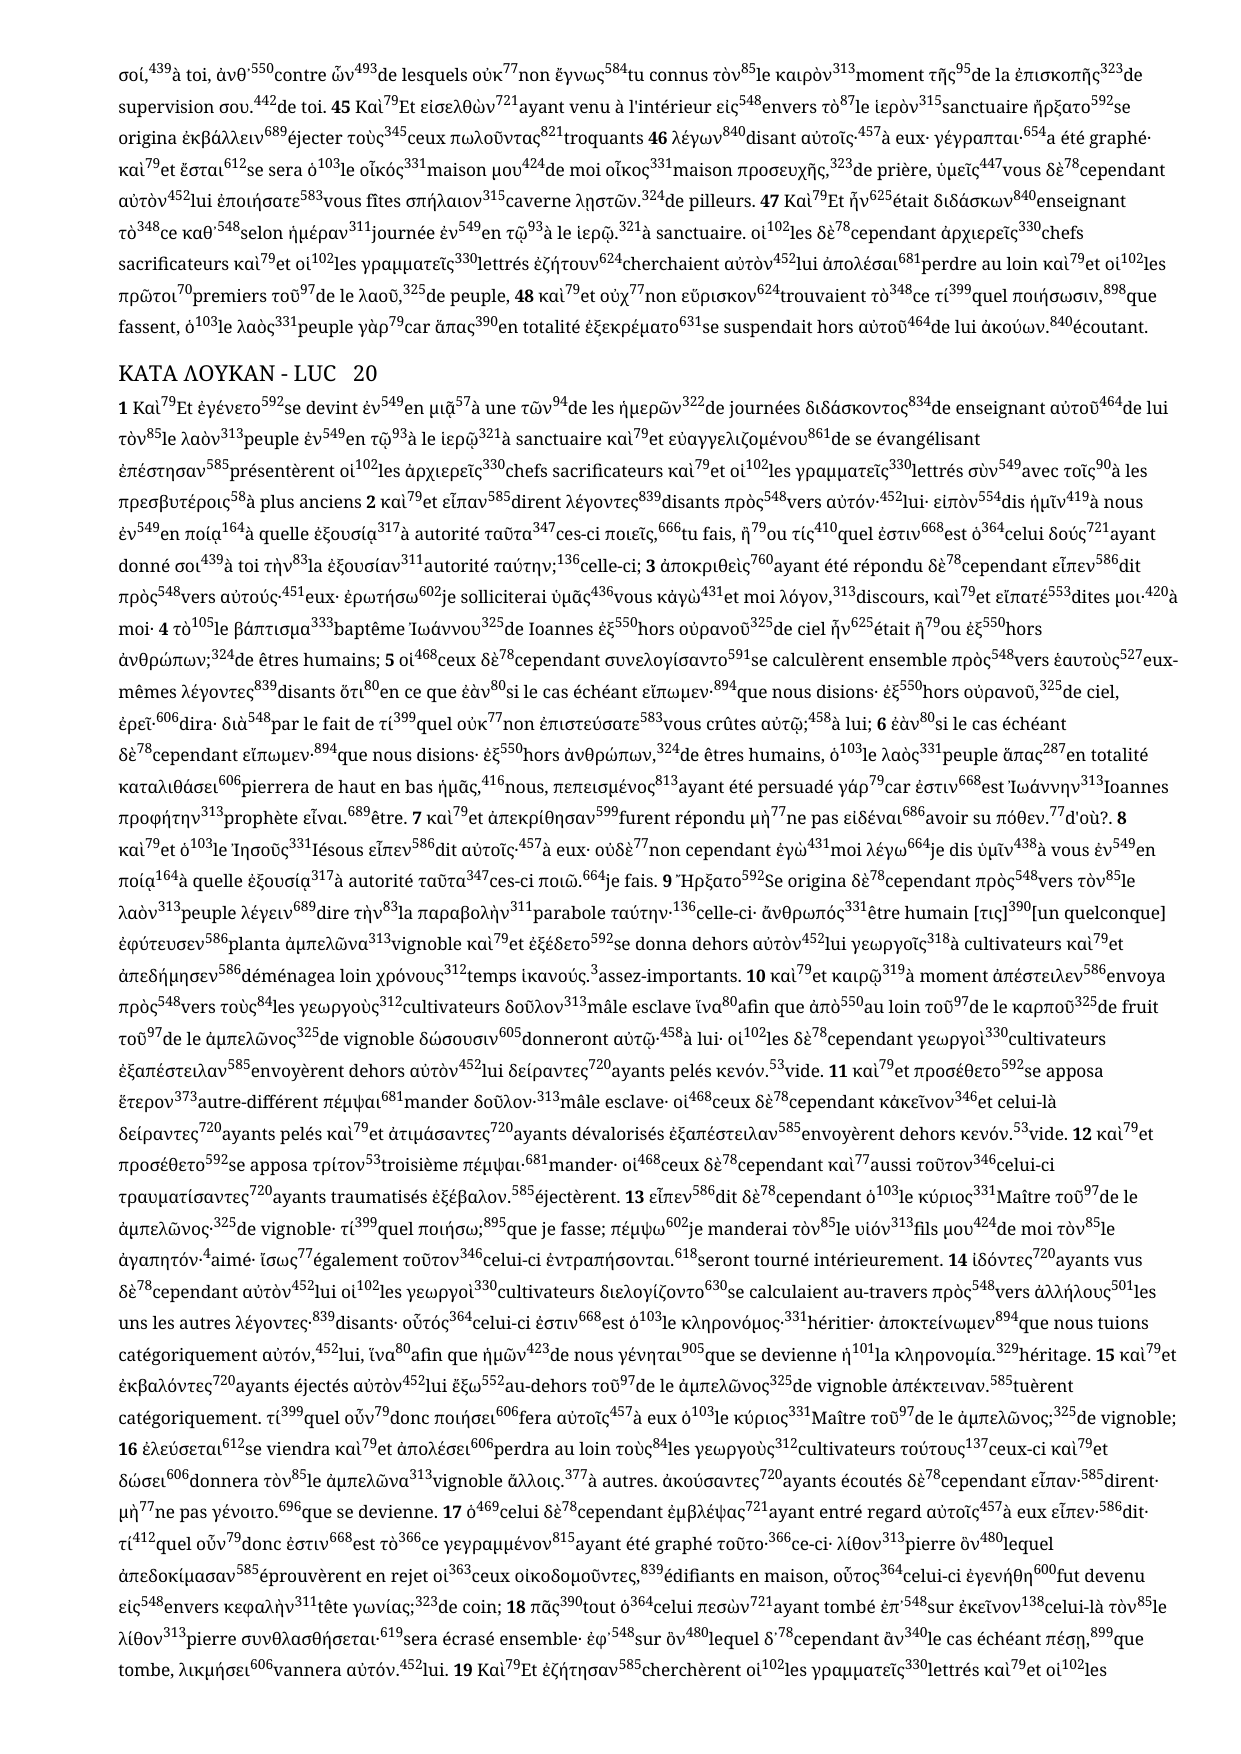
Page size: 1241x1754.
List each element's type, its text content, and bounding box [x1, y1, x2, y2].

text 1 Καὶ79Et ἐγένετο592se devint ἐν549en μιᾷ57à une τῶν94de les ἡμερῶν322de journées διδάσκοντος834de enseignant αὐτοῦ464de lui τὸν85le λαὸν313peuple ἐν549en τῷ93à le ἱερῷ321à sanctuaire καὶ79et εὐαγγελιζομένου861de se évangélisant ἐπέστησαν585présentèrent οἱ102les ἀρχιερεῖς330chefs sacrificateurs καὶ79et οἱ102les γραμματεῖς330lettrés σὺν549avec τοῖς90à les πρεσβυτέροις58à plus anciens 2 καὶ79et εἶπαν585dirent λέγοντες839disants πρὸς548vers αὐτόν·452lui· εἰπὸν554dis ἡμῖν419à nous ἐν549en ποίᾳ164à quelle ἐξουσίᾳ317à autorité ταῦτα347ces-ci ποιεῖς,666tu fais, ἢ79ou τίς410quel ἐστιν668est ὁ364celui δούς721ayant donné σοι439à toi τὴν83la ἐξουσίαν311autorité ταύτην;136celle-ci; 3 ἀποκριθεὶς760ayant été répondu δὲ78cependant εἶπεν586dit πρὸς548vers αὐτούς·451eux· ἐρωτήσω602je solliciterai ὑμᾶς436vous κἀγὼ431et moi λόγον,313discours, καὶ79et εἴπατέ553dites μοι·420à moi· 4 τὸ105le βάπτισμα333baptême Ἰωάννου325de Ioannes ἐξ550hors οὐρανοῦ325de ciel ἦν625était ἢ79ou ἐξ550hors ἀνθρώπων;324de êtres humains; 5 οἱ468ceux δὲ78cependant συνελογίσαντο591se calculèrent ensemble πρὸς548vers ἑαυτοὺς527eux-mêmes λέγοντες839disants ὅτι80en ce que ἐὰν80si le cas échéant εἴπωμεν·894que nous disions· ἐξ550hors οὐρανοῦ,325de ciel, ἐρεῖ·606dira· διὰ548par le fait de τί399quel οὐκ77non ἐπιστεύσατε583vous crûtes αὐτῷ;458à lui; 6 ἐὰν80si le cas échéant δὲ78cependant εἴπωμεν·894que nous disions· ἐξ550hors ἀνθρώπων,324de êtres humains, ὁ103le λαὸς331peuple ἅπας287en totalité καταλιθάσει606pierrera de haut en bas ἡμᾶς,416nous, πεπεισμένος813ayant été persuadé γάρ79car ἐστιν668est Ἰωάννην313Ioannes προφήτην313prophète εἶναι.689être. 7 καὶ79et ἀπεκρίθησαν599furent répondu μὴ77ne pas εἰδέναι686avoir su πόθεν.77d'où?. 8 καὶ79et ὁ103le Ἰησοῦς331Iésous εἶπεν586dit αὐτοῖς·457à eux· οὐδὲ77non cependant ἐγὼ431moi λέγω664je dis ὑμῖν438à vous ἐν549en ποίᾳ164à quelle ἐξουσίᾳ317à autorité ταῦτα347ces-ci ποιῶ.664je fais. 9 Ἤρξατο592Se origina δὲ78cependant πρὸς548vers τὸν85le λαὸν313peuple λέγειν689dire τὴν83la παραβολὴν311parabole ταύτην·136celle-ci· ἄνθρωπός331être humain [τις]390[un quelconque] ἐφύτευσεν586planta ἀμπελῶνα313vignoble καὶ79et ἐξέδετο592se donna dehors αὐτὸν452lui γεωργοῖς318à cultivateurs καὶ79et ἀπεδήμησεν586déménagea loin χρόνους312temps ἱκανούς.3assez-importants. 10 καὶ79et καιρῷ319à moment ἀπέστειλεν586envoya πρὸς548vers τοὺς84les γεωργοὺς312cultivateurs δοῦλον313mâle esclave ἵνα80afin que ἀπὸ550au loin τοῦ97de le καρποῦ325de fruit τοῦ97de le ἀμπελῶνος325de vignoble δώσουσιν605donneront αὐτῷ·458à lui· οἱ102les δὲ78cependant γεωργοὶ330cultivateurs ἐξαπέστειλαν585envoyèrent dehors αὐτὸν452lui δείραντες720ayants pelés κενόν.53vide. 11 καὶ79et προσέθετο592se apposa ἕτερον373autre-différent πέμψαι681mander δοῦλον·313mâle esclave· οἱ468ceux δὲ78cependant κἀκεῖνον346et celui-là δείραντες720ayants pelés καὶ79et ἀτιμάσαντες720ayants dévalorisés ἐξαπέστειλαν585envoyèrent dehors κενόν.53vide. 12 καὶ79et προσέθετο592se apposa τρίτον53troisième πέμψαι·681mander· οἱ468ceux δὲ78cependant καὶ77aussi τοῦτον346celui-ci τραυματίσαντες720ayants traumatisés ἐξέβαλον.585éjectèrent. 13 εἶπεν586dit δὲ78cependant ὁ103le κύριος331Maître τοῦ97de le ἀμπελῶνος·325de vignoble· τί399quel ποιήσω;895que je fasse; πέμψω602je manderai τὸν85le υἱόν313fils μου424de moi τὸν85le ἀγαπητόν·4aimé· ἴσως77également τοῦτον346celui-ci ἐντραπήσονται.618seront tourné intérieurement. 14 ἰδόντες720ayants vus δὲ78cependant αὐτὸν452lui οἱ102les γεωργοὶ330cultivateurs διελογίζοντο630se calculaient au-travers πρὸς548vers ἀλλήλους501les uns les autres λέγοντες·839disants· οὗτός364celui-ci ἐστιν668est ὁ103le κληρονόμος·331héritier· ἀποκτείνωμεν894que nous tuions catégoriquement αὐτόν,452lui, ἵνα80afin que ἡμῶν423de nous γένηται905que se devienne ἡ101la κληρονομία.329héritage. 15 καὶ79et ἐκβαλόντες720ayants éjectés αὐτὸν452lui ἔξω552au-dehors τοῦ97de le ἀμπελῶνος325de vignoble ἀπέκτειναν.585tuèrent catégoriquement. τί399quel οὖν79donc ποιήσει606fera αὐτοῖς457à eux ὁ103le κύριος331Maître τοῦ97de le ἀμπελῶνος;325de vignoble; 16 ἐλεύσεται612se viendra καὶ79et ἀπολέσει606perdra au loin τοὺς84les γεωργοὺς312cultivateurs τούτους137ceux-ci καὶ79et δώσει606donnera τὸν85le ἀμπελῶνα313vignoble ἄλλοις.377à autres. ἀκούσαντες720ayants écoutés δὲ78cependant εἶπαν·585dirent· μὴ77ne pas γένοιτο.696que se devienne. 17 ὁ469celui δὲ78cependant ἐμβλέψας721ayant entré regard αὐτοῖς457à eux εἶπεν·586dit· τί412quel οὖν79donc ἐστιν668est τὸ366ce γεγραμμένον815ayant été graphé τοῦτο·366ce-ci· λίθον313pierre ὃν480lequel ἀπεδοκίμασαν585éprouvèrent en rejet οἱ363ceux οἰκοδομοῦντες,839édifiants en maison, οὗτος364celui-ci ἐγενήθη600fut devenu εἰς548envers κεφαλὴν311tête γωνίας;323de coin; 18 πᾶς390tout ὁ364celui πεσὼν721ayant tombé ἐπ᾽548sur ἐκεῖνον138celui-là τὸν85le λίθον313pierre συνθλασθήσεται·619sera écrasé ensemble· ἐφ᾽548sur ὃν480lequel δ᾽78cependant ἂν340le cas échéant πέσῃ,899que tombe, λικμήσει606vannera αὐτόν.452lui. 19 Καὶ79Et ἐζήτησαν585cherchèrent οἱ102les γραμματεῖς330lettrés καὶ79et οἱ102les ἀρχιερεῖς330chefs sacrificateurs ἐπιβαλεῖν681surjeter ἐπ᾽548sur αὐτὸν452lui τὰς242les χεῖρας310mains ἐν549en αὐτῇ142à même τῇ89à la ὥρᾳ,317à heure, καὶ79et ἐφοβήθησαν599furent effrayé τὸν85le λαόν,313peuple, ἔγνωσαν585connurent γὰρ79car ὅτι80en ce que πρὸς548vers αὐτοὺς451eux εἶπεν586dit τὴν83la παραβολὴν311parabole ταύτην.136celle-ci. 20 Καὶ79Et παρατηρήσαντες720ayants épiés ἀπέστειλαν585envoyèrent ἐγκαθέτους52guetteurs ὑποκρινομένους848se hypocritants ἑαυτοὺς527eux-mêmes δικαίους31justes εἶναι,689être, ἵνα80afin que ἐπιλάβωνται904que se emparent αὐτοῦ464de lui λόγου,325de discours, ὥστε80de sorte que παραδοῦναι681livrer αὐτὸν452lui τῇ89à la ἀρχῇ317à origine καὶ79et τῇ89à la ἐξουσίᾳ317à autorité τοῦ97de le ἡγεμόνος.325de gouverneur. 21 καὶ79et ἐπηρώτησαν585demandèrent sur αὐτὸν452lui λέγοντες·839disants· διδάσκαλε,337enseignant, οἴδαμεν637nous avons su ὅτι80en ce que ὀρθῶς77droitement λέγεις666tu dis καὶ79et διδάσκεις666tu enseignes καὶ79et οὐ77non λαμβάνεις666tu prends πρόσωπον,315face, ἀλλ᾽79mais ἐπ᾽550sur ἀληθείας323de vérité τὴν83la ὁδὸν311chemin τοῦ97de le θεοῦ325de Dieu διδάσκεις·666tu enseignes· 22 ἔξεστιν668est permis ἡμᾶς416nous Καίσαρι319à Kaesar φόρον313impôt δοῦναι681donner ἢ79ou οὔ;77non; 23 Κατανοήσας721Ayant intelligé contre δὲ78cependant αὐτῶν463de eux τὴν83la πανουργίαν311aptitude à tout faire εἶπεν586dit πρὸς548vers αὐτούς·451eux· 24 δείξατέ553montrez μοι420à moi δηνάριον·315denier· τίνος405de quel ἔχει668a εἰκόνα311icône καὶ79et ἐπιγραφήν;311épigraphe; οἱ468ceux δὲ78cependant εἶπαν·585dirent· Καίσαρος.325de Kaesar. 25 ὁ469celui δὲ78cependant εἶπεν586dit πρὸς548vers αὐτούς·451eux· τοίνυν79certes maintenant ἀπόδοτε553redonnez τὰ347ces Καίσαρος325de Kaesar Καίσαρι319à Kaesar καὶ79et τὰ347ces τοῦ97de le θεοῦ325de Dieu τῷ91à le θεῷ.319à Dieu. 26 καὶ79et οὐκ77non ἴσχυσαν585eurent la ténacité ἐπιλαβέσθαι682se emparer αὐτοῦ464de lui ῥήματος327de oral ἐναντίον552en-présence τοῦ97de le λαοῦ325de peuple καὶ79et θαυμάσαντες720ayants étonnés ἐπὶ549sur τῇ89à la ἀποκρίσει317à réponse apocritique αὐτοῦ464de lui ἐσίγησαν.585gardèrent le silence. 27 Προσελθόντες720Ayants venus vers δέ78cependant τινες389des quelconques τῶν96de les Σαδδουκαίων,324de Sadducéens, οἱ363ceux [ἀντι]λέγοντες839disants ἀνάστασιν311redressement μὴ77ne pas εἶναι,689être, ἐπηρώτησαν585demandèrent sur αὐτὸν452lui 28 λέγοντες·839disants· διδάσκαλε,337enseignant, Μωϋσῆς331Môusês ἔγραψεν586grapha ἡμῖν,419à nous, ἐάν80si le cas échéant τινος384de un quelconque ἀδελφὸς331frère ἀποθάνῃ899que meure loin ἔχων840ayant γυναῖκα,311femme, καὶ79et οὗτος364celui-ci ἄτεκνος47sans enfant ᾖ,921que soit, ἵνα80afin que λάβῃ899que prenne ὁ103le ἀδελφὸς331frère αὐτοῦ464de lui τὴν243la γυναῖκα311femme καὶ79et ἐξαναστήσῃ899que redresse au-dehors σπέρμα315semence τῷ91à le ἀδελφῷ319à frère αὐτοῦ.464de lui. 29 ἑπτὰ196sept οὖν79donc ἀδελφοὶ330frères ἦσαν·624étaient· καὶ79et ὁ103le πρῶτος71premier λαβὼν721ayant pris γυναῖκα311femme ἀπέθανεν586mourut loin ἄτεκνος·71sans enfant· 30 καὶ79et ὁ103le δεύτερος71deuxième 31 καὶ79et ὁ103le τρίτος71troisième ἔλαβεν586prit αὐτήν,450elle, ὡσαύτως77de même δὲ78cependant καὶ77aussi οἱ102les ἑπτὰ70sept οὐ77non κατέλιπον585laissèrent en contrebas τέκνα314enfants καὶ79et ἀπέθανον.585moururent loin. 32 ὕστερον77postérieurement καὶ77aussi ἡ101la γυνὴ329femme ἀπέθανεν.586mourut loin. 33 ἐν549en τῇ89à la οὖν79donc ἀναστάσει317à redressement τίνος405de quel αὐτῶν463de eux γίνεται674se devient γυνή;329femme; οἱ102les γὰρ79car ἑπτὰ70sept ἔσχον585eurent αὐτὴν450elle γυναῖκα.311femme. 34 καὶ79et εἶπεν586dit αὐτοῖς457à eux ὁ103le Ἰησοῦς·331Iésous· οἱ102les υἱοὶ330fils τοῦ97de le αἰῶνος325de ère τούτου150de celui-ci γαμοῦσιν667marient καὶ79et γαμίσκονται,679sont donnés en mariage, 35 οἱ363ceux δὲ78cependant καταξιωθέντες759ayants étés jugés digne de haut en bas τοῦ97de le αἰῶνος325de ère ἐκείνου150de celui-là τυχεῖν681obtenir καὶ79et τῆς95de la ἀναστάσεως323de redressement τῆς490de celle ἐκ550hors νεκρῶν64de morts οὔτε79ni γαμοῦσιν667marient οὔτε79ni γαμίζονται·679sont donnés en mariage· 36 οὐδὲ77non cependant γὰρ79car ἀποθανεῖν681mourir loin ἔτι77encore δύνανται,673se peuvent, ἰσάγγελοι46égaux aux anges γάρ79car εἰσιν667sont καὶ79et υἱοί330fils εἰσιν667sont θεοῦ325de Dieu τῆς95de la ἀναστάσεως323de redressement υἱοὶ330fils ὄντες.839étants. 37 ὅτι80en ce que δὲ78cependant ἐγείρονται679sont éveillés οἱ102les νεκροί,70morts, καὶ77aussi Μωϋσῆς331Môusês ἐμήνυσεν586indiqua ἐπὶ550sur τῆς95de la βάτου,323de buisson de ronce, ὡς80comme λέγει668dit κύριον313Maître τὸν85le θεὸν313Dieu Ἀβραὰμ325de Abraam καὶ79et θεὸν313Dieu Ἰσαὰκ325de Isaak καὶ79et θεὸν313Dieu Ἰακώβ.325de Iakob. 38 θεὸς331Dieu δὲ78cependant οὐκ77non ἔστιν668est νεκρῶν41de morts ἀλλὰ79mais ζώντων,833de vivants, πάντες389tous γὰρ79car αὐτῷ458à lui ζῶσιν.667vivent. 39 Ἀποκριθέντες759Ayants étés répondus δέ78cependant τινες389des quelconques τῶν96de les γραμματέων324de lettrés εἶπαν·585dirent· διδάσκαλε,337enseignant, καλῶς77bellement εἶπας.584tu dis. 40 οὐκέτι77non plus γὰρ79car ἐτόλμων624osaient ἐπερωτᾶν689demander sur αὐτὸν452lui οὐδέν.375aucun. 41 Εἶπεν586Dit δὲ78cependant πρὸς548vers αὐτούς·451eux· πῶς77comment? λέγουσιν667disent τὸν85le χριστὸν313Christ εἶναι689être Δαυὶδ325de Dauid υἱόν;313fils; 42 αὐτὸς542lui-même γὰρ79car Δαυὶδ331Dauid λέγει668dit ἐν549en βίβλῳ317à bible ψαλμῶν·324de psaumes· εἶπεν586dit ὁ103le κύριος331Maître τῷ91à le κυρίῳ319à Maître μου·424de moi· κάθου574te sois assis ἐκ550hors δεξιῶν66de droits μου,424de moi, 43 ἕως80jusqu'à ce que ἂν340le cas échéant θῶ895que je pose τοὺς84les ἐχθρούς52ennemis σου442de toi ὑποπόδιον315sous-pied τῶν96de les ποδῶν324de pieds σου.442de toi. 44 Δαυὶδ331Dauid οὖν79donc κύριον313Maître αὐτὸν452lui καλεῖ,668appelle, καὶ79et πῶς77comment? υἱός331fils αὐτοῦ464de lui ἐστιν;668est; 45 Ἀκούοντος834de Écoutant δὲ78cependant παντὸς281de tout τοῦ97de le λαοῦ325de peuple εἶπεν586dit τοῖς90à les μαθηταῖς318à disciples [αὐτοῦ]·464[de lui]· 46 προσέχετε569attenez ἀπὸ550au loin τῶν96de les γραμματέων324de lettrés τῶν357de ceux θελόντων833de voulants περιπατεῖν689piétiner autour ἐν549en στολαῖς316à longues robes καὶ79et φιλούντων833de affectionnants ἀσπασμοὺς312salutations ἐν549en ταῖς88à les ἀγοραῖς316à agoras καὶ79et πρωτοκαθεδρίας310premiers sièges ἐν549en ταῖς88à les συναγωγαῖς316à synagogues καὶ79et πρωτοκλισίας310premières places de clinaisons ἐν549en τοῖς92à les δείπνοις,320à dîners, 47 οἳ497lesquels κατεσθίουσιν667mangent de haut en bas τὰς82les οἰκίας310maisons d'habitations τῶν94de les χηρῶν322de veuves καὶ79et προφάσει317à apparence en avant μακρὰ77longuement προσεύχονται·673se prient· οὗτοι363ceux-ci λήμψονται611se prendront περισσότερον6plus surabondant κρίμα.315objet de jugement. [118, 392, 1181, 1682]
text 1 Καὶ79Et εἰσελθὼν721ayant venu à l'intérieur διήρχετο631se passait à travers τὴν83la Ἰεριχώ.311Iéricho. 2 Καὶ79Et ἰδοὺ306voici ἀνὴρ331homme ὀνόματι321à nom καλούμενος891étant appelé Ζακχαῖος,331Zakchaï, καὶ79et αὐτὸς469lui ἦν625était ἀρχιτελώνης331chef publicain καὶ79et αὐτὸς469lui πλούσιος·47riche· 3 καὶ79et ἐζήτει625cherchait ἰδεῖν681voir τὸν85le Ἰησοῦν313Iésous τίς410quel ἐστιν668est καὶ79et οὐκ77non ἠδύνατο631se pouvait ἀπὸ550au loin τοῦ97de le ὄχλου,325de foule, ὅτι80en ce que τῇ89à la ἡλικίᾳ317à âge μικρὸς47petit ἦν.625était. 4 καὶ79et προδραμὼν721ayant couru devant εἰς548envers τὸ348ce ἔμπροσθεν77en devers ἀνέβη586monta ἐπὶ548sur συκομορέαν311sycomore ἵνα80afin que ἴδῃ899que voie αὐτὸν452lui ὅτι80en ce que ἐκείνης356de celle-là ἤμελλεν625imminait διέρχεσθαι.690se passer à travers. 5 καὶ79et ὡς80comme ἦλθεν586vint ἐπὶ548sur τὸν85le τόπον,313lieu, ἀναβλέψας721ayant regardé de bas en haut ὁ103le Ἰησοῦς331Iésous εἶπεν586dit πρὸς548vers αὐτόν·452lui· Ζακχαῖε,337Zakchaï, σπεύσας721ayant hâté κατάβηθι,554descends, σήμερον77aujourd'hui γὰρ79car ἐν549en τῷ91à le οἴκῳ319à maison σου442de toi δεῖ668attache de lien με417moi μεῖναι.681rester. 6 καὶ79et σπεύσας721ayant hâté κατέβη586descendit καὶ79et ὑπεδέξατο592se accepta en dessous αὐτὸν452lui χαίρων.840étant de joie. 7 καὶ79et ἰδόντες720ayants vus πάντες389tous διεγόγγυζον624murmuraient en séparant λέγοντες839disants ὅτι80en ce que παρὰ549à côté ἁμαρτωλῷ10à fauteur ἀνδρὶ319à homme εἰσῆλθεν586vint à l'intérieur καταλῦσαι.681délier vers le bas. 8 σταθεὶς760ayant été dressé δὲ78cependant Ζακχαῖος331Zakchaï εἶπεν586dit πρὸς548vers τὸν85le κύριον·313Maître· ἰδοὺ306voici τὰ86les ἡμίσιά374demis μου424de moi τῶν359de ces ὑπαρχόντων,835de subsistants, κύριε,337Maître, τοῖς90à les πτωχοῖς58à pauvres δίδωμι,664je donne, καὶ79et εἴ80si τινός384de un quelconque τι375un quelconque ἐσυκοφάντησα582j'extorquai ἀποδίδωμι664je redonne τετραπλοῦν.55quadruple. 9 εἶπεν586dit δὲ78cependant πρὸς548vers αὐτὸν452lui ὁ103le Ἰησοῦς331Iésous ὅτι80en ce que σήμερον77aujourd'hui σωτηρία329sauvetage τῷ91à le οἴκῳ319à maison τούτῳ144à celui-ci ἐγένετο,592se devint, καθότι80de haut en bas en ce que καὶ77aussi αὐτὸς469lui υἱὸς331fils Ἀβραάμ325de Abraam ἐστιν·668est· 10 ἦλθεν586vint γὰρ79car ὁ103le υἱὸς331fils τοῦ97de le ἀνθρώπου325de être humain ζητῆσαι681chercher καὶ79et σῶσαι681sauver τὸ348ce ἀπολωλός.772ayant perdu au loin. 11 Ἀκουόντων833de Écoutants δὲ78cependant αὐτῶν463de eux ταῦτα347ces-ci προσθεὶς721ayant apposé εἶπεν586dit παραβολὴν311parabole διὰ548par le fait de τὸ348ce ἐγγὺς77proche εἶναι689être Ἰερουσαλὴμ323de Ierousalem αὐτὸν452lui καὶ79et δοκεῖν689estimer αὐτοὺς451eux ὅτι80en ce que παραχρῆμα77instantanément μέλλει668immine ἡ101la βασιλεία329royauté τοῦ97de le θεοῦ325de Dieu ἀναφαίνεσθαι.692être apparu en lumière de bas en haut. 12 εἶπεν586dit οὖν·79donc· ἄνθρωπός331être humain τις287un quelconque εὐγενὴς22noble ἐπορεύθη600fut allé εἰς548envers χώραν311région μακρὰν2éloignée λαβεῖν681prendre ἑαυτῷ533à lui-même βασιλείαν311royauté καὶ79et ὑποστρέψαι.681retourner en arrière. 13 καλέσας721ayant appelé δὲ78cependant δέκα178dix δούλους312mâles esclaves ἑαυτοῦ537de lui-même ἔδωκεν586donna αὐτοῖς457à eux δέκα176dix μνᾶς310mines καὶ79et εἶπεν586dit πρὸς548vers αὐτούς·451eux· πραγματεύσασθε557que vous vous affairez ἐν549en ᾧ486à lequel ἔρχομαι.670je me viens. 14 οἱ102les δὲ78cependant πολῖται330citoyens αὐτοῦ464de lui ἐμίσουν624haïssaient αὐτὸν452lui καὶ79et ἀπέστειλαν585envoyèrent πρεσβείαν311ancienneté ὀπίσω552derrière αὐτοῦ464de lui λέγοντες·839disants· οὐ77non θέλομεν663nous voulons τοῦτον346celui-ci βασιλεῦσαι681être roi ἐφ᾽548sur ἡμᾶς.416nous. 15 Καὶ79Et ἐγένετο592se devint ἐν549en τῷ354à ce ἐπανελθεῖν681survenir de bas en haut αὐτὸν452lui λαβόντα707ayant pris τὴν83la βασιλείαν311royauté καὶ79et εἶπεν586dit φωνηθῆναι683être sonné de voix αὐτῷ458à lui τοὺς84les δούλους312mâles esclaves τούτους137ceux-ci οἷς485à lesquels δεδώκει659avait donné τὸ87le ἀργύριον,315objet d'argent, ἵνα80afin que γνοῖ899que connaisse τί399quel διεπραγματεύσαντο.591se entreprirent complètement. 16 παρεγένετο592se devint à côté δὲ78cependant ὁ103le πρῶτος71premier λέγων·840disant· κύριε,337Maître, ἡ101la μνᾶ329mine σου442de toi δέκα50dix προσηργάσατο592se mit au travail vers μνᾶς.310mines. 17 καὶ79et εἶπεν586dit αὐτῷ·458à lui· εὖ,77bien, ἀγαθὲ27bon δοῦλε,337mâle esclave, ὅτι80en ce que ἐν549en ἐλαχίστῳ61à moindre πιστὸς47croyable ἐγένου,590tu te devins, ἴσθι570sois ἐξουσίαν311autorité ἔχων840ayant ἐπάνω552sur le haut δέκα188de dix πόλεων.322de cités. 18 καὶ79et ἦλθεν586vint ὁ103le δεύτερος71deuxième λέγων·840disant· ἡ101la μνᾶ329mine σου,442de toi, κύριε,337Maître, ἐποίησεν586fit πέντε176cinq μνᾶς.310mines. 19 εἶπεν586dit δὲ78cependant καὶ77aussi τούτῳ·352à celui-ci· καὶ77aussi σὺ448toi ἐπάνω552sur le haut γίνου574te deviens πέντε188de cinq πόλεων.322de cités. 20 καὶ79et ὁ103le ἕτερος390autre-différent ἦλθεν586vint λέγων·840disant· κύριε,337Maître, ἰδοὺ306voici ἡ101la μνᾶ329mine σου442de toi ἣν478laquelle εἶχον621j'avais ἀποκειμένην847se couchante loin ἐν549en σουδαρίῳ·321à petit suaire· 21 ἐφοβούμην627je m'effrayais γάρ79car σε,437toi, ὅτι80en ce que ἄνθρωπος331être humain αὐστηρὸς22sévère εἶ,666tu es, αἴρεις666tu lèves ὃ482lequel οὐκ77non ἔθηκας584tu posas καὶ79et θερίζεις666tu moissonnes ὃ482lequel οὐκ77non ἔσπειρας.584tu semas. 22 λέγει668dit αὐτῷ·458à lui· ἐκ550hors τοῦ99de le στόματός327de bouche σου442de toi κρινῶ602je jugerai σε,437toi, πονηρὲ27méchant δοῦλε.337mâle esclave. ᾔδεις657tu avais su ὅτι80en ce que ἐγὼ431moi ἄνθρωπος331être humain αὐστηρός22sévère εἰμι,664je suis, αἴρων840levant ὃ482lequel οὐκ77non ἔθηκα582je posai καὶ79et θερίζων840moissonnant ὃ482lequel οὐκ77non ἔσπειρα;582je semai; 23 καὶ79et διὰ548par le fait de τί399quel οὐκ77non ἔδωκάς584tu donnas μου424de moi τὸ87le ἀργύριον315objet d'argent ἐπὶ548sur τράπεζαν;311table; κἀγὼ431et moi ἐλθὼν721ayant venu σὺν549avec τόκῳ319à production ἂν340le cas échéant αὐτὸ454lui ἔπραξα.582je pratiquai. 24 καὶ79et τοῖς351à ceux παρεστῶσιν773à ayants dressés à côté εἶπεν·586dit· ἄρατε553levez ἀπ᾽550au loin αὐτοῦ464de lui τὴν83la μνᾶν311mine καὶ79et δότε553donnez τῷ352à celui τὰς82les δέκα176dix μνᾶς310mines ἔχοντι828à ayant –935– 25 καὶ79et εἶπαν585dirent αὐτῷ·458à lui· κύριε,337Maître, ἔχει668a δέκα176dix μνᾶς310mines –935– 26 λέγω664je dis ὑμῖν438à vous ὅτι80en ce que παντὶ378à tout τῷ352à celui ἔχοντι828à ayant δοθήσεται,619sera donné, ἀπὸ550au loin δὲ78cependant τοῦ358de celui μὴ77ne pas ἔχοντος834de ayant καὶ77aussi ὃ500lequel ἔχει668a ἀρθήσεται.619sera levé. 27 πλὴν79toutefois τοὺς84les ἐχθρούς52ennemis μου424de moi τούτους137ceux-ci τοὺς345ceux μὴ77ne pas θελήσαντάς706ayants voulus με417moi βασιλεῦσαι681être roi ἐπ᾽548sur αὐτοὺς451eux ἀγάγετε553conduisez ὧδε77ici καὶ79et κατασφάξατε553égorgez de haut en bas αὐτοὺς451eux ἔμπροσθέν552en devers μου.424de moi. 28 Καὶ79Et εἰπὼν721ayant dit ταῦτα347ces-ci ἐπορεύετο631se allait ἔμπροσθεν77en devers ἀναβαίνων840montant εἰς548envers Ἱεροσόλυμα.314Ierosoluma. 29 Καὶ79Et ἐγένετο592se devint ὡς80comme ἤγγισεν586approcha εἰς548envers Βηθφαγὴ311Bethphagé καὶ79et Βηθανία[ν]311Béthanie πρὸς548vers τὸ87le ὄρος315montagne τὸ348ce καλούμενον877étant appelé Ἐλαιῶν,322de Oliveraies, ἀπέστειλεν586envoya δύο52deux τῶν96de les μαθητῶν324de disciples 30 λέγων·840disant· ὑπάγετε569dirigez en arrière εἰς548envers τὴν83la κατέναντι77en contre face κώμην,311village, ἐν549en ᾗ484à laquelle εἰσπορευόμενοι866se allants à l'intérieur εὑρήσετε603vous trouverez πῶλον313poulain δεδεμένον,796ayant été attaché de lien, ἐφ᾽548sur ὃν480lequel οὐδεὶς390aucun πώποτε77jamais à un moment ἀνθρώπων324de êtres humains ἐκάθισεν,586assit, καὶ79et λύσαντες720ayants déliés αὐτὸν452lui ἀγάγετε.553conduisez. 31 καὶ79et ἐάν80si le cas échéant τις390un quelconque ὑμᾶς436vous ἐρωτᾷ·921que sollicite· διὰ548par le fait de τί399quel λύετε;665vous déliez; οὕτως77ainsi ἐρεῖτε·603vous direz· ὅτι80en ce que ὁ103le κύριος331Maître αὐτοῦ464de lui χρείαν311besoin ἔχει.668a. 32 Ἀπελθόντες720Ayants éloignés δὲ78cependant οἱ468ceux ἀπεσταλμένοι812ayants étés envoyés εὗρον585trouvèrent καθὼς77de haut en bas comme εἶπεν586dit αὐτοῖς.457à eux. 33 λυόντων833de déliants δὲ78cependant αὐτῶν463de eux τὸν85le πῶλον313poulain εἶπαν585dirent οἱ102les κύριοι330Maîtres αὐτοῦ464de lui πρὸς548vers αὐτούς·451eux· τί399quel λύετε665vous déliez τὸν85le πῶλον;313poulain; 34 οἱ468ceux δὲ78cependant εἶπαν·585dirent· ὅτι80en ce que ὁ103le κύριος331Maître αὐτοῦ464de lui χρείαν311besoin ἔχει.668a. 35 καὶ79et ἤγαγον585conduisirent αὐτὸν452lui πρὸς548vers τὸν85le Ἰησοῦν313Iésous καὶ79et ἐπιρίψαντες720ayants flanqués au-dessus αὐτῶν463de eux τὰ86les ἱμάτια314himations ἐπὶ548sur τὸν85le πῶλον313poulain ἐπεβίβασαν585montèrent dessus τὸν85le Ἰησοῦν.313Iésous. 36 πορευομένου861de se allant δὲ78cependant αὐτοῦ464de lui ὑπεστρώννυον624étendaient en dessous τὰ86les ἱμάτια314himations ἑαυτῶν536de eux-mêmes ἐν549en τῇ89à la ὁδῷ.317à chemin. 37 Ἐγγίζοντος834de Approchant δὲ78cependant αὐτοῦ464de lui ἤδη77déjà πρὸς549vers τῇ89à la καταβάσει317à descente τοῦ99de le ὄρους327de montagne τῶν94de les ἐλαιῶν322de oliviers ἤρξαντο591se originèrent ἅπαν289en totalité τὸ105le πλῆθος333multitude τῶν96de les μαθητῶν324de disciples χαίροντες839étants de joie αἰνεῖν689louer τὸν85le θεὸν313Dieu φωνῇ317à son de voix μεγάλῃ8à grande περὶ550autour πασῶν381de toutes ὧν489de lesquelles εἶδον585virent δυνάμεων,322de puissances, 38 λέγοντες·839disants· εὐλογημένος813ayant été élogié ὁ103le ἐρχόμενος,867se venant, ὁ103le βασιλεὺς331roi ἐν549en ὀνόματι321à nom κυρίου·325de Maître· ἐν549en οὐρανῷ319à ciel εἰρήνη329paix καὶ79et δόξα329gloire ἐν549en ὑψίστοις.60à très hauts. 39 καί79et τινες389des quelconques τῶν96de les Φαρισαίων324de Pharisiens ἀπὸ550au loin τοῦ97de le ὄχλου325de foule εἶπαν585dirent πρὸς548vers αὐτόν·452lui· διδάσκαλε,337enseignant, ἐπιτίμησον554survalorise τοῖς90à les μαθηταῖς318à disciples σου.442de toi. 40 καὶ79et ἀποκριθεὶς760ayant été répondu εἶπεν·586dit· λέγω664je dis ὑμῖν,438à vous, ὅτι80en ce que ἐὰν80si le cas échéant οὗτοι363ceux-ci σιωπήσουσιν,605silenceront, οἱ102les λίθοι330pierres κράξουσιν.605croasseront. 41 Καὶ79Et ὡς80comme ἤγγισεν586approcha ἰδὼν721ayant vu τὴν83la πόλιν311cité ἔκλαυσεν586pleura ἐπ᾽548sur αὐτὴν450elle 42 λέγων840disant ὅτι80en ce que εἰ80si ἔγνως584tu connus ἐν549en τῇ89à la ἡμέρᾳ317à journée ταύτῃ142à celle-ci καὶ77aussi σὺ448toi τὰ347ces πρὸς548vers εἰρήνην·311paix· νῦν77maintenant δὲ78cependant ἐκρύβη600fut caché ἀπὸ550au loin ὀφθαλμῶν324de yeux σου.442de toi. 43 ὅτι80en ce que ἥξουσιν605surgiront ἡμέραι328journées ἐπὶ548sur σὲ437toi καὶ79et περιβαλοῦσίν605entoureront οἱ102les ἐχθροί70ennemis σου442de toi χάρακά313palissade σοι439à toi καὶ79et περικυκλώσουσίν605encercleront autour σε437toi καὶ79et συνέξουσίν605tiendront ensemble σε437toi πάντοθεν,77en toutes parts, 44 καὶ79et ἐδαφιοῦσίν605mettront au sol σε437toi καὶ79et τὰ86les τέκνα314enfants σου442de toi ἐν549en σοί,439à toi, καὶ79et οὐκ77non ἀφήσουσιν605abandonneront λίθον313pierre ἐπὶ548sur λίθον313pierre ἐν549en σοί,439à toi, ἀνθ᾽550contre ὧν493de lesquels οὐκ77non ἔγνως584tu connus τὸν85le καιρὸν313moment τῆς95de la ἐπισκοπῆς323de supervision σου.442de toi. 45 Καὶ79Et εἰσελθὼν721ayant venu à l'intérieur εἰς548envers τὸ87le ἱερὸν315sanctuaire ἤρξατο592se origina ἐκβάλλειν689éjecter τοὺς345ceux πωλοῦντας821troquants 46 λέγων840disant αὐτοῖς·457à eux· γέγραπται·654a été graphé· καὶ79et ἔσται612se sera ὁ103le οἶκός331maison μου424de moi οἶκος331maison προσευχῆς,323de prière, ὑμεῖς447vous δὲ78cependant αὐτὸν452lui ἐποιήσατε583vous fîtes σπήλαιον315caverne λῃστῶν.324de pilleurs. 47 Καὶ79Et ἦν625était διδάσκων840enseignant τὸ348ce καθ᾽548selon ἡμέραν311journée ἐν549en τῷ93à le ἱερῷ.321à sanctuaire. οἱ102les δὲ78cependant ἀρχιερεῖς330chefs sacrificateurs καὶ79et οἱ102les γραμματεῖς330lettrés ἐζήτουν624cherchaient αὐτὸν452lui ἀπολέσαι681perdre au loin καὶ79et οἱ102les πρῶτοι70premiers τοῦ97de le λαοῦ,325de peuple, 48 καὶ79et οὐχ77non εὕρισκον624trouvaient τὸ348ce τί399quel ποιήσωσιν,898que fassent, ὁ103le λαὸς331peuple γὰρ79car ἅπας390en totalité ἐξεκρέματο631se suspendait hors αὐτοῦ464de lui ἀκούων.840écoutant. [118, 59, 1181, 339]
text ΚΑΤΑ ΛΟΥΚΑΝ - LUC 20 [118, 358, 1181, 387]
